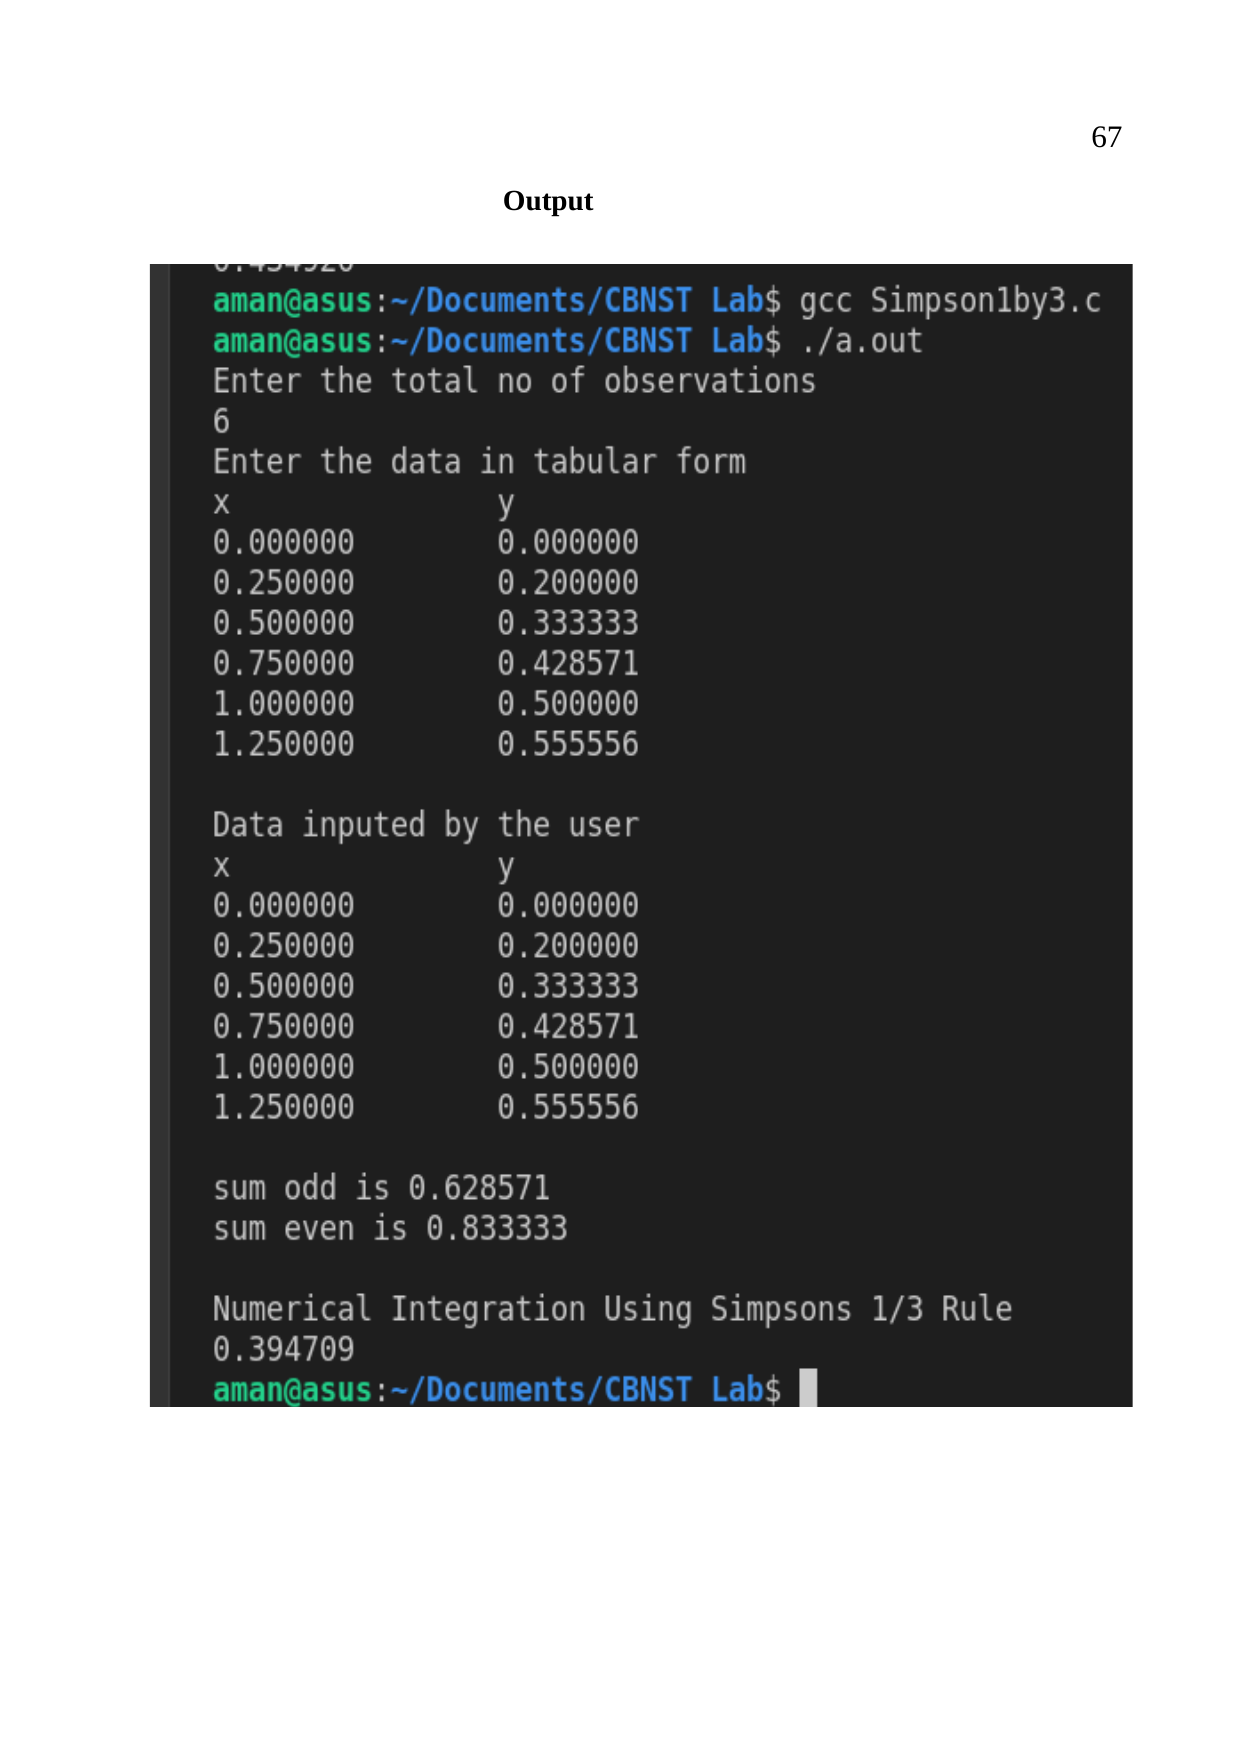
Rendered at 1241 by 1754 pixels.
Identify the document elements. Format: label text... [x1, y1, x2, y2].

text Output [118, 183, 978, 217]
picture [149, 264, 570, 1407]
